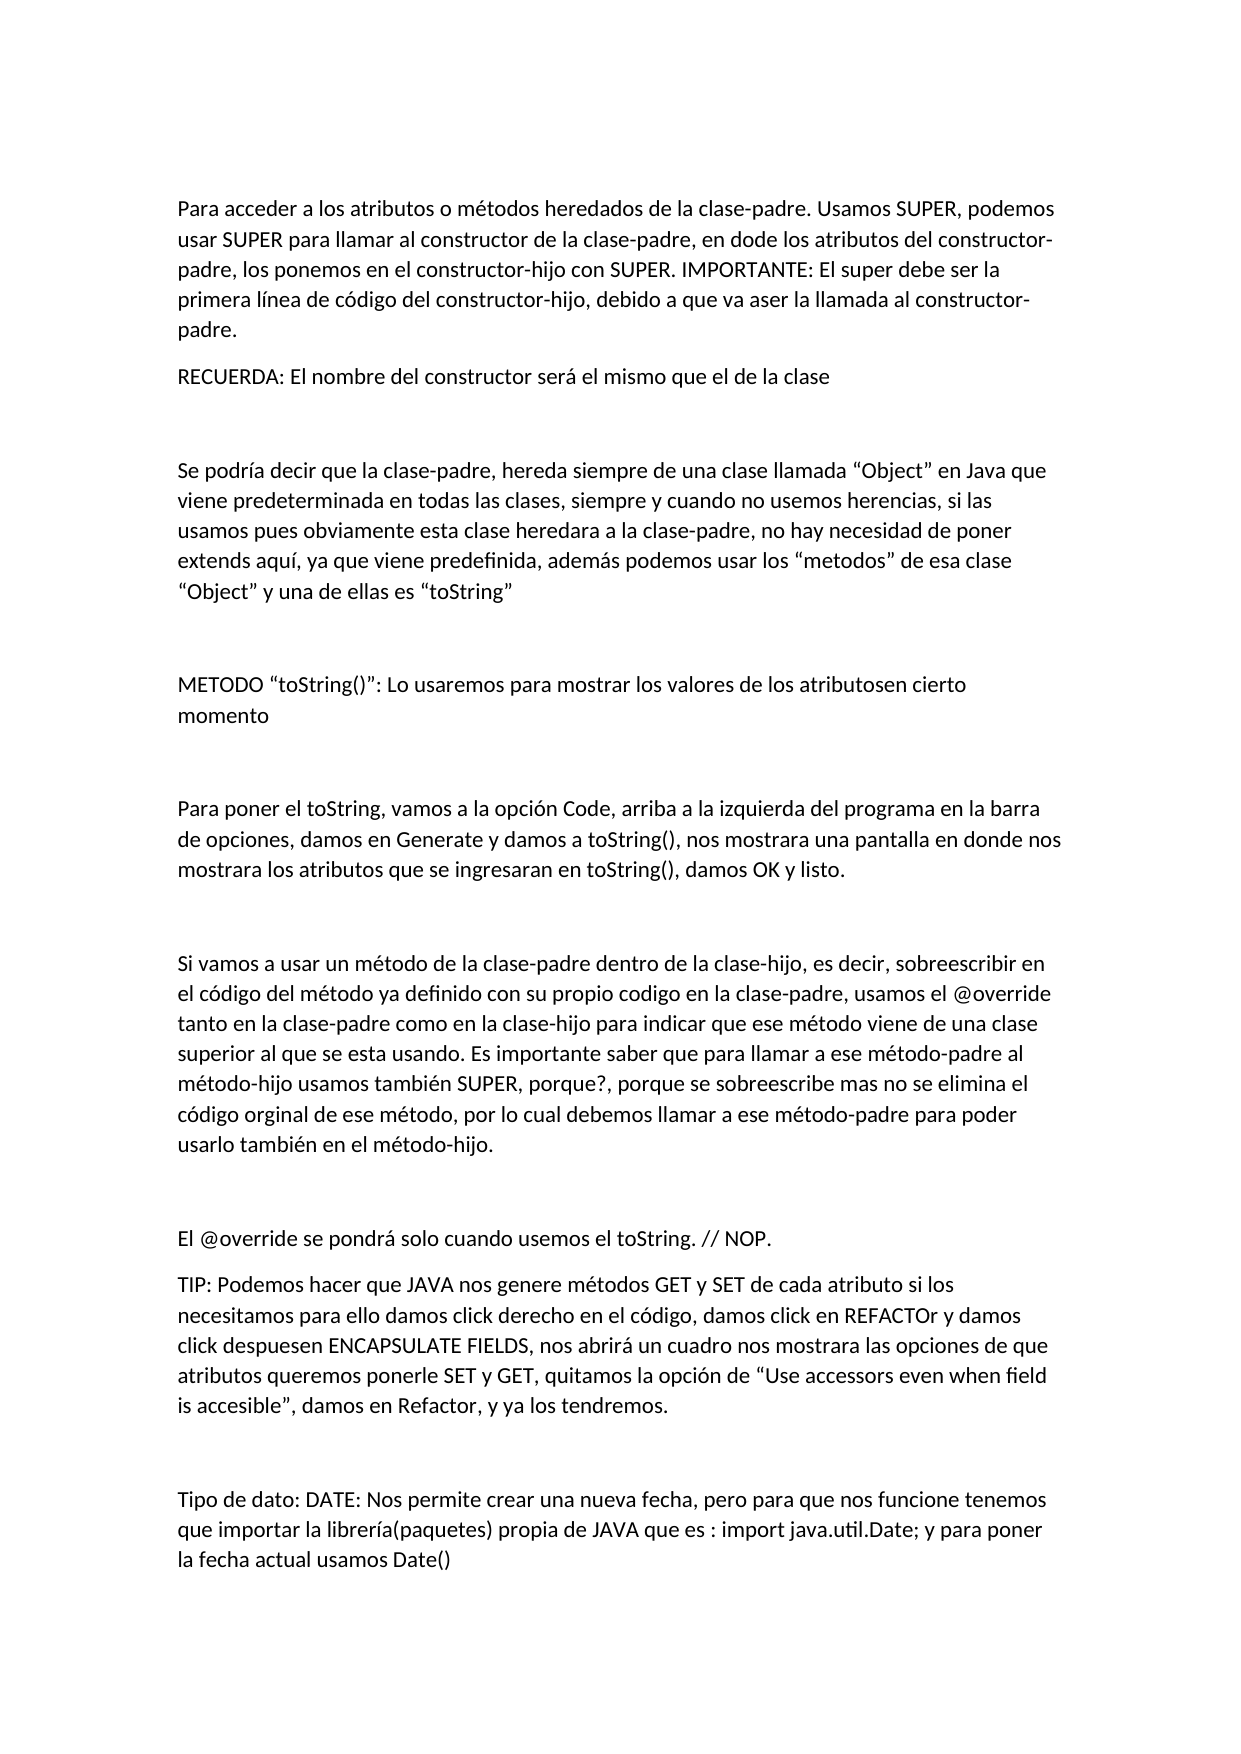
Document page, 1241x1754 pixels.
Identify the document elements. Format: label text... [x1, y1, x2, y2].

text Tipo de dato: DATE: Nos permite crear una nueva fecha, pero para que nos funcione tenemos que importar la librería(paquetes) propia de JAVA que es : import java.util.Date; y para poner la fecha actual usamos Date() [177, 1485, 1063, 1573]
text METODO “toString()”: Lo usaremos para mostrar los valores de los atributosen cierto momento [177, 671, 1063, 729]
text El @override se pondrá solo cuando usemos el toString. // NOP. [177, 1224, 1063, 1252]
text Se podría decir que la clase-padre, hereda siempre de una clase llamada “Object” en Java que viene predeterminada en todas las clases, siempre y cuando no usemos herencias, si las usamos pues obviamente esta clase heredara a la clase-padre, no hay necesidad de poner extends aquí, ya que viene predefinida, además podemos usar los “metodos” de esa clase “Object” y una de ellas es “toString” [177, 456, 1063, 605]
text RECUERDA: El nombre del constructor será el mismo que el de la clase [177, 362, 1063, 390]
text Para acceder a los atributos o métodos heredados de la clase-padre. Usamos SUPER, podemos usar SUPER para llamar al constructor de la clase-padre, en dode los atributos del constructor-padre, los ponemos en el constructor-hijo con SUPER. IMPORTANTE: El super debe ser la primera línea de código del constructor-hijo, debido a que va aser la llamada al constructor-padre. [177, 194, 1063, 343]
text Si vamos a usar un método de la clase-padre dentro de la clase-hijo, es decir, sobreescribir en el código del método ya definido con su propio codigo en la clase-padre, usamos el @override tanto en la clase-padre como en la clase-hijo para indicar que ese método viene de una clase superior al que se esta usando. Es importante saber que para llamar a ese método-padre al método-hijo usamos también SUPER, porque?, porque se sobreescribe mas no se elimina el código orginal de ese método, por lo cual debemos llamar a ese método-padre para poder usarlo también en el método-hijo. [177, 949, 1063, 1158]
text Para poner el toString, vamos a la opción Code, arriba a la izquierda del programa en la barra de opciones, damos en Generate y damos a toString(), nos mostrara una pantalla en donde nos mostrara los atributos que se ingresaran en toString(), damos OK y listo. [177, 794, 1063, 883]
text TIP: Podemos hacer que JAVA nos genere métodos GET y SET de cada atributo si los necesitamos para ello damos click derecho en el código, damos click en REFACTOr y damos click despuesen ENCAPSULATE FIELDS, nos abrirá un cuadro nos mostrara las opciones de que atributos queremos ponerle SET y GET, quitamos la opción de “Use accessors even when field is accesible”, damos en Refactor, y ya los tendremos. [177, 1271, 1063, 1419]
